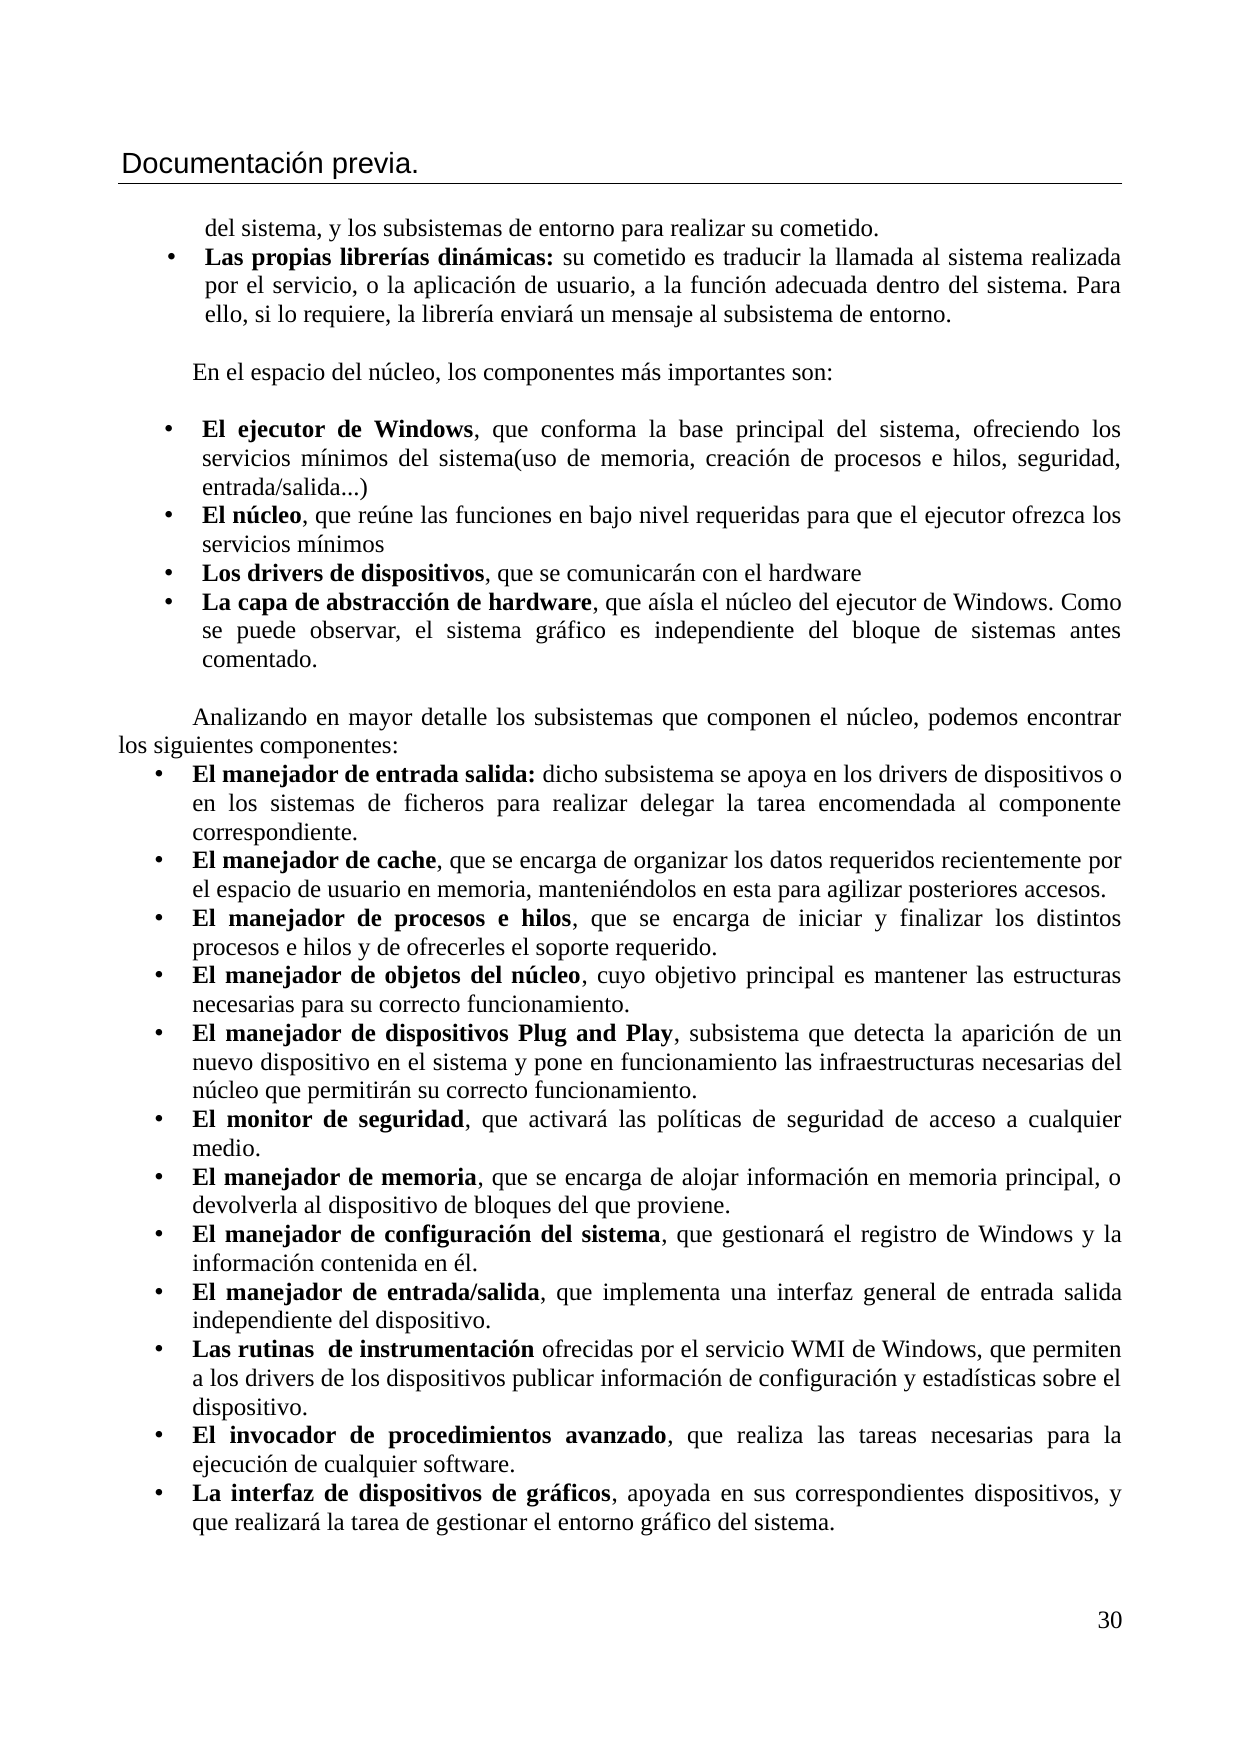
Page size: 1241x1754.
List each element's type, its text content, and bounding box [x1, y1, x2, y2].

list El manejador de memoria, que se encarga de alojar información en memoria principal, o devolverla al dispositivo de bloques del que proviene. [154, 1162, 1122, 1219]
list del sistema, y los subsistemas de entorno para realizar su cometido. [167, 213, 1122, 242]
list El manejador de entrada salida: dicho subsistema se apoya en los drivers de dispositivos o en los sistemas de ficheros para realizar delegar la tarea encomendada al componente correspondiente. [154, 759, 1122, 845]
list El manejador de dispositivos Plug and Play, subsistema que detecta la aparición de un nuevo dispositivo en el sistema y pone en funcionamiento las infraestructuras necesarias del núcleo que permitirán su correcto funcionamiento. [154, 1018, 1122, 1104]
list Los drivers de dispositivos, que se comunicarán con el hardware [164, 558, 1122, 587]
list El manejador de entrada/salida, que implementa una interfaz general de entrada salida independiente del dispositivo. [154, 1277, 1122, 1334]
list El invocador de procedimientos avanzado, que realiza las tareas necesarias para la ejecución de cualquier software. [154, 1420, 1122, 1478]
list La interfaz de dispositivos de gráficos, apoyada en sus correspondientes dispositivos, y que realizará la tarea de gestionar el entorno gráfico del sistema. [154, 1478, 1122, 1535]
list El monitor de seguridad, que activará las políticas de seguridad de acceso a cualquier medio. [154, 1104, 1122, 1162]
list El manejador de procesos e hilos, que se encarga de iniciar y finalizar los distintos procesos e hilos y de ofrecerles el soporte requerido. [154, 903, 1122, 960]
list El núcleo, que reúne las funciones en bajo nivel requeridas para que el ejecutor ofrezca los servicios mínimos [164, 500, 1122, 558]
list El ejecutor de Windows, que conforma la base principal del sistema, ofreciendo los servicios mínimos del sistema(uso de memoria, creación de procesos e hilos, seguridad, entrada/salida...) [164, 414, 1122, 500]
list El manejador de objetos del núcleo, cuyo objetivo principal es mantener las estructuras necesarias para su correcto funcionamiento. [154, 960, 1122, 1018]
text En el espacio del núcleo, los componentes más importantes son: [118, 357, 1122, 385]
list Las propias librerías dinámicas: su cometido es traducir la llamada al sistema realizada por el servicio, o la aplicación de usuario, a la función adecuada dentro del sistema. Para ello, si lo requiere, la librería enviará un mensaje al subsistema de entorno. [167, 242, 1122, 328]
list Las rutinas de instrumentación ofrecidas por el servicio WMI de Windows, que permiten a los drivers de los dispositivos publicar información de configuración y estadísticas sobre el dispositivo. [154, 1334, 1122, 1420]
list El manejador de configuración del sistema, que gestionará el registro de Windows y la información contenida en él. [154, 1219, 1122, 1277]
list El manejador de cache, que se encarga de organizar los datos requeridos recientemente por el espacio de usuario en memoria, manteniéndolos en esta para agilizar posteriores accesos. [154, 845, 1122, 903]
list La capa de abstracción de hardware, que aísla el núcleo del ejecutor de Windows. Como se puede observar, el sistema gráfico es independiente del bloque de sistemas antes comentado. [164, 587, 1122, 673]
text Analizando en mayor detalle los subsistemas que componen el núcleo, podemos encontrar los siguientes componentes: [118, 702, 1122, 759]
